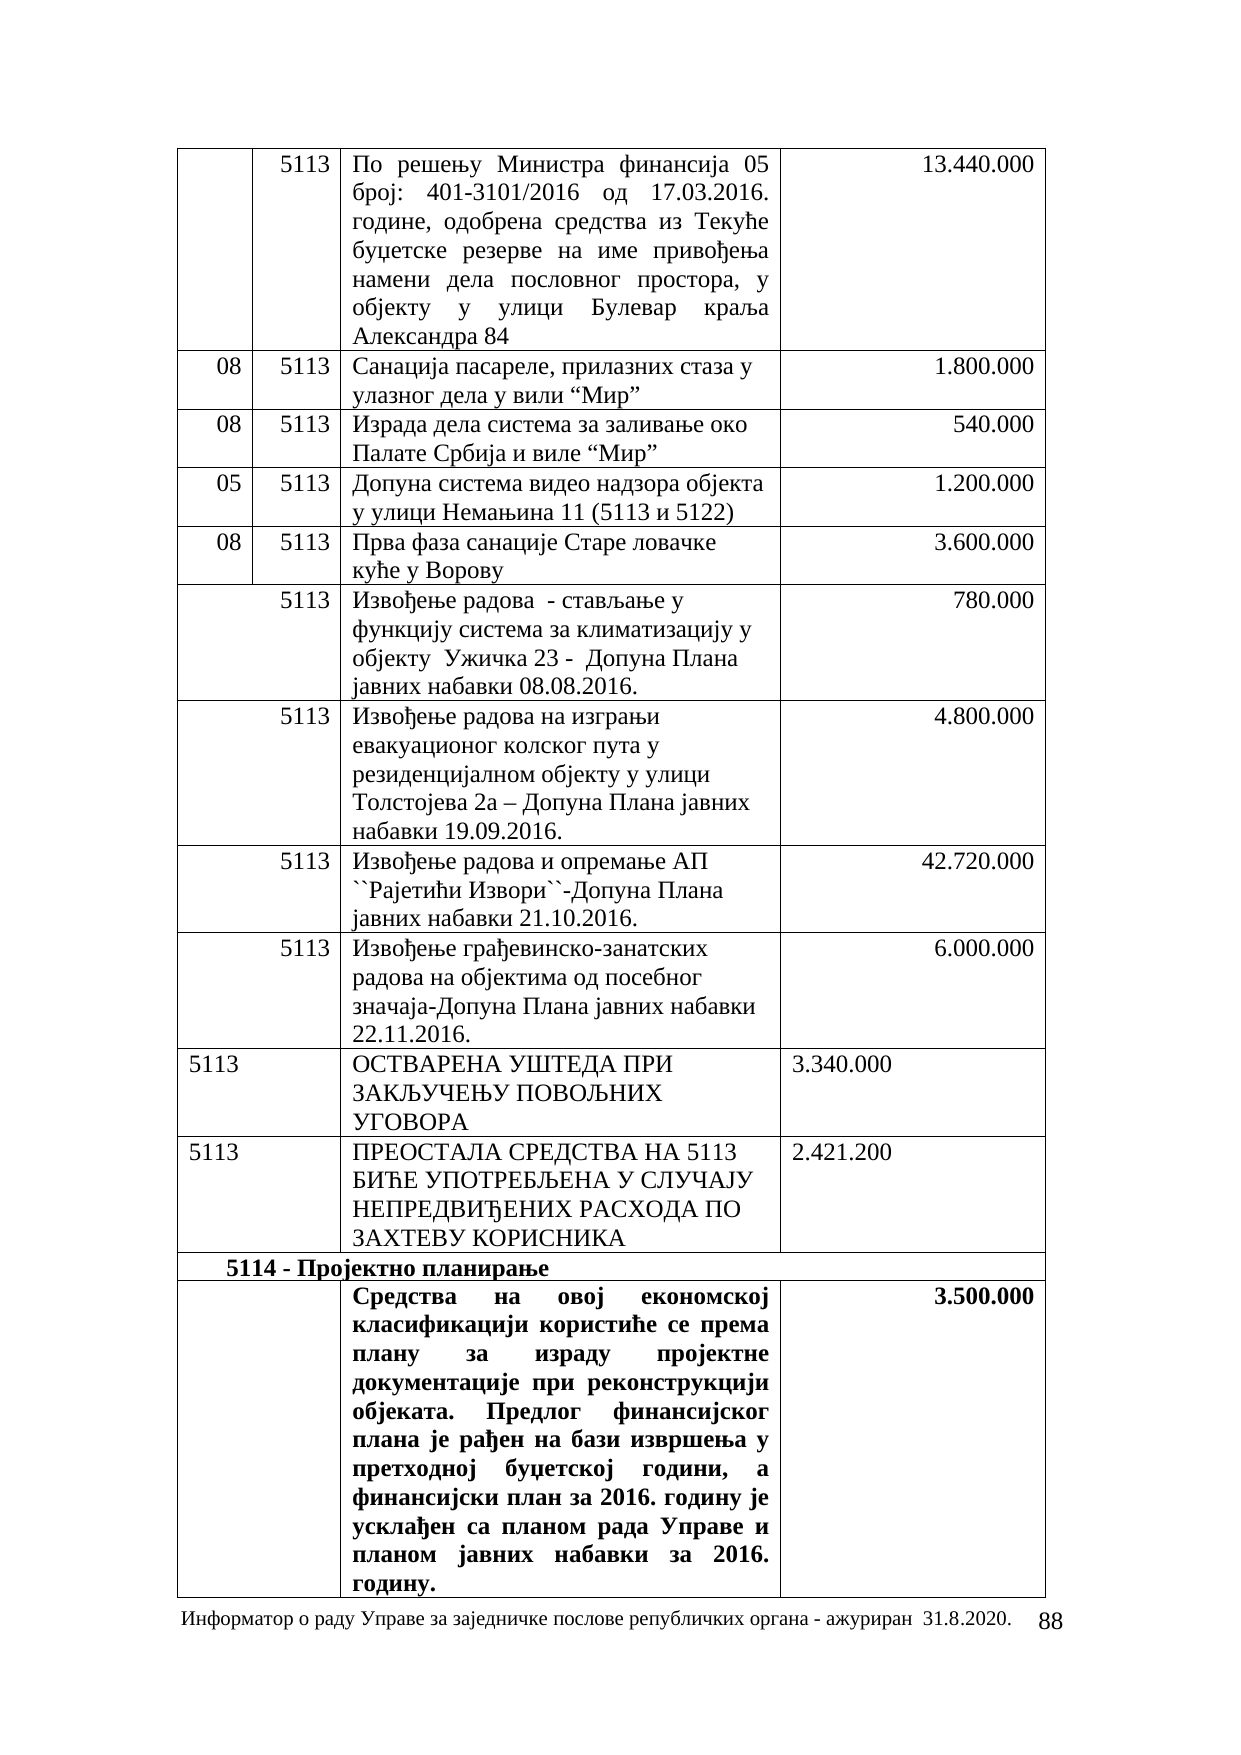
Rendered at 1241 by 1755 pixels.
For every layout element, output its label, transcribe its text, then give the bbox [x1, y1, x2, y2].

table_cell 1.800.000 [781, 351, 1045, 408]
table_cell 5113 [178, 701, 340, 845]
table_cell Извођење радова на изграњи евакуационог колског пута у резиденцијалном објекту у улици Толстојева 2а – Допуна Плана јавних набавки 19.09.2016. [341, 701, 780, 845]
table_cell 5114 - Пројектно планирање [178, 1253, 1045, 1280]
table_cell 13.440.000 [781, 149, 1045, 350]
table_cell 6.000.000 [781, 933, 1045, 1048]
table_cell 5113 [253, 351, 340, 408]
table_cell Допуна система видео надзора објекта у улици Немањина 11 (5113 и 5122) [341, 468, 780, 526]
table_cell 5113 [253, 410, 340, 467]
table_cell 5113 [178, 585, 340, 700]
table_cell [178, 1281, 340, 1597]
table_cell По решењу Министра финансија 05 број: 401-3101/2016 од 17.03.2016. године, одобрена средства из Текуће буџетске резерве на име привођења намени дела пословног простора, у објекту у улици Булевар краља Александра 84 [341, 149, 780, 350]
table_cell 4.800.000 [781, 701, 1045, 845]
table_cell [178, 149, 252, 350]
table_cell 5113 [178, 933, 340, 1048]
table_cell 08 [178, 410, 252, 467]
table_cell 5113 [253, 527, 340, 584]
table_cell 2.421.200 [781, 1137, 1045, 1252]
table_cell 3.500.000 [781, 1281, 1045, 1597]
table_cell Средства на овој економској класификацији користиће се према плану за израду пројектне документације при реконструкцији објеката. Предлог финансијског плана је рађен на бази извршења у претходној буџетској години, а финансијски план за 2016. годину је усклађен са планом рада Управе и планом јавних набавки за 2016. годину. [341, 1281, 780, 1597]
table_cell 5113 [253, 149, 340, 350]
table_cell Прва фаза санације Старе ловачке куће у Ворову [341, 527, 780, 584]
table_cell 1.200.000 [781, 468, 1045, 526]
table_cell 05 [178, 468, 252, 526]
table_cell 42.720.000 [781, 846, 1045, 932]
table_cell 3.600.000 [781, 527, 1045, 584]
table_cell 3.340.000 [781, 1049, 1045, 1136]
table_cell ПРЕОСТАЛА СРЕДСТВА НА 5113 БИЋЕ УПОТРЕБЉЕНА У СЛУЧАЈУ НЕПРЕДВИЂЕНИХ РАСХОДА ПО ЗАХТЕВУ КОРИСНИКА [341, 1137, 780, 1252]
table_cell Израда дела система за заливање око Палате Србија и виле “Мир” [341, 410, 780, 467]
table_cell Санација пасареле, прилазних стаза у улазног дела у вили “Мир” [341, 351, 780, 408]
table_cell 5113 [178, 846, 340, 932]
table_cell 5113 [178, 1137, 340, 1252]
table_cell 08 [178, 351, 252, 408]
table_cell 780.000 [781, 585, 1045, 700]
table_cell 08 [178, 527, 252, 584]
table_cell 5113 [253, 468, 340, 526]
table_cell 5113 [178, 1049, 340, 1136]
table_cell 540.000 [781, 410, 1045, 467]
table_cell Извођење радова и опремање АП ``Рајетићи Извори``-Допуна Плана јавних набавки 21.10.2016. [341, 846, 780, 932]
table_cell Извођење грађевинско-занатских радова на објектима од посебног значаја-Допуна Плана јавних набавки 22.11.2016. [341, 933, 780, 1048]
table_cell Извођење радова - стављање у функцију система за климатизацију у објекту Ужичка 23 - Допуна Плана јавних набавки 08.08.2016. [341, 585, 780, 700]
table_cell ОСТВАРЕНА УШТЕДА ПРИ ЗАКЉУЧЕЊУ ПОВОЉНИХ УГОВОРА [341, 1049, 780, 1136]
